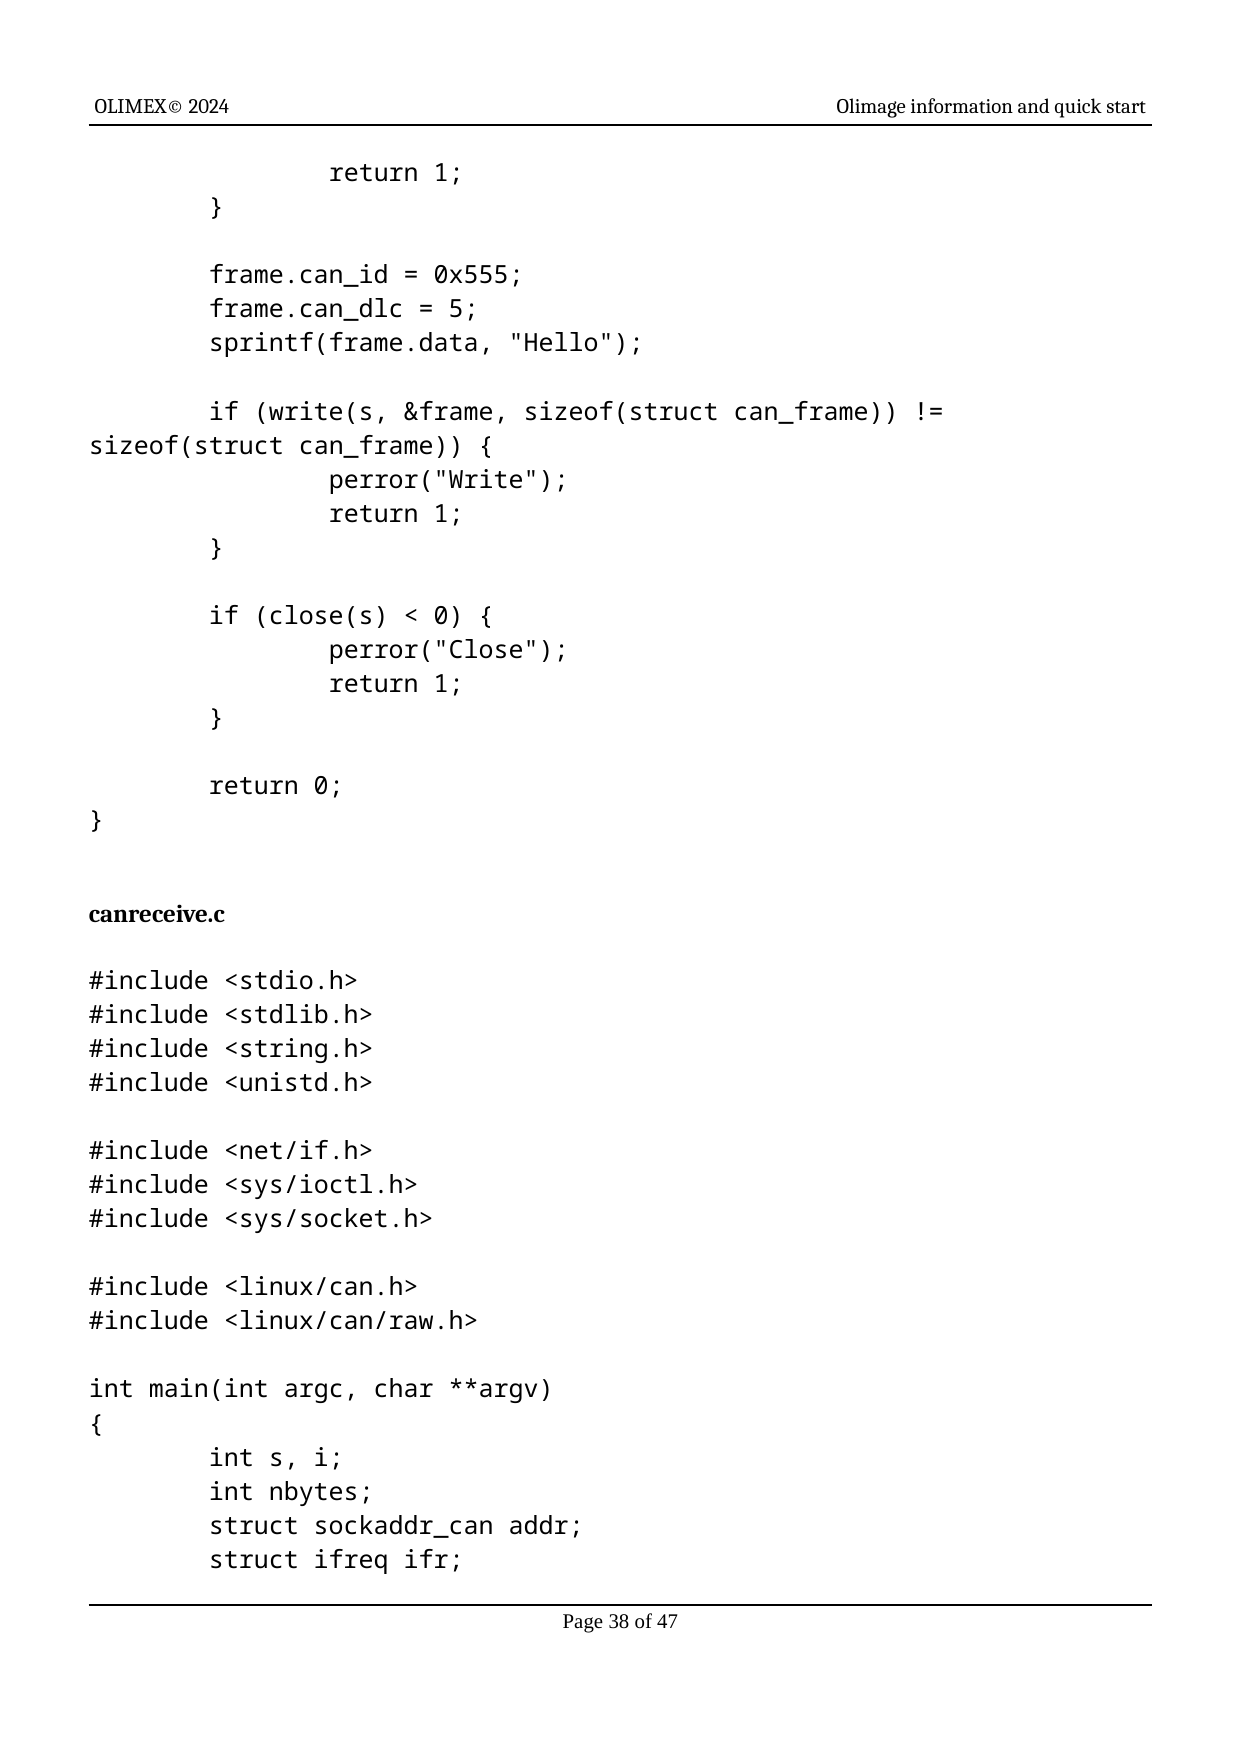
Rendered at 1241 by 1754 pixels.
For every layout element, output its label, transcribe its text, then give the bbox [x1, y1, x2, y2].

text #include <string.h> [88, 1031, 1152, 1064]
text int s, i; [88, 1439, 1152, 1473]
text #include <net/if.h> [88, 1133, 1152, 1167]
text struct sockaddr_can addr; [88, 1507, 1152, 1541]
text } [88, 700, 1152, 734]
text #include <unistd.h> [88, 1064, 1152, 1099]
text return 1; [88, 495, 1152, 529]
text struct ifreq ifr; [88, 1541, 1152, 1576]
text } [88, 529, 1152, 563]
text return 1; [88, 155, 1152, 189]
text canreceive.c [88, 899, 1152, 928]
text frame.can_id = 0x555; [88, 257, 1152, 291]
text #include <stdlib.h> [88, 996, 1152, 1031]
text if (close(s) < 0) { [88, 598, 1152, 632]
text perror("Write"); [88, 461, 1152, 495]
text } [88, 802, 1152, 836]
text int main(int argc, char **argv) [88, 1371, 1152, 1405]
text if (write(s, &frame, sizeof(struct can_frame)) != sizeof(struct can_frame)) { [88, 393, 1152, 461]
text #include <sys/ioctl.h> [88, 1167, 1152, 1201]
text return 0; [88, 768, 1152, 802]
text } [88, 189, 1152, 223]
text perror("Close"); [88, 632, 1152, 666]
text return 1; [88, 666, 1152, 700]
text { [88, 1405, 1152, 1439]
text #include <sys/socket.h> [88, 1201, 1152, 1235]
text #include <linux/can.h> [88, 1269, 1152, 1303]
text sprintf(frame.data, "Hello"); [88, 325, 1152, 359]
text frame.can_dlc = 5; [88, 291, 1152, 325]
text #include <linux/can/raw.h> [88, 1303, 1152, 1337]
text #include <stdio.h> [88, 962, 1152, 996]
text int nbytes; [88, 1473, 1152, 1507]
